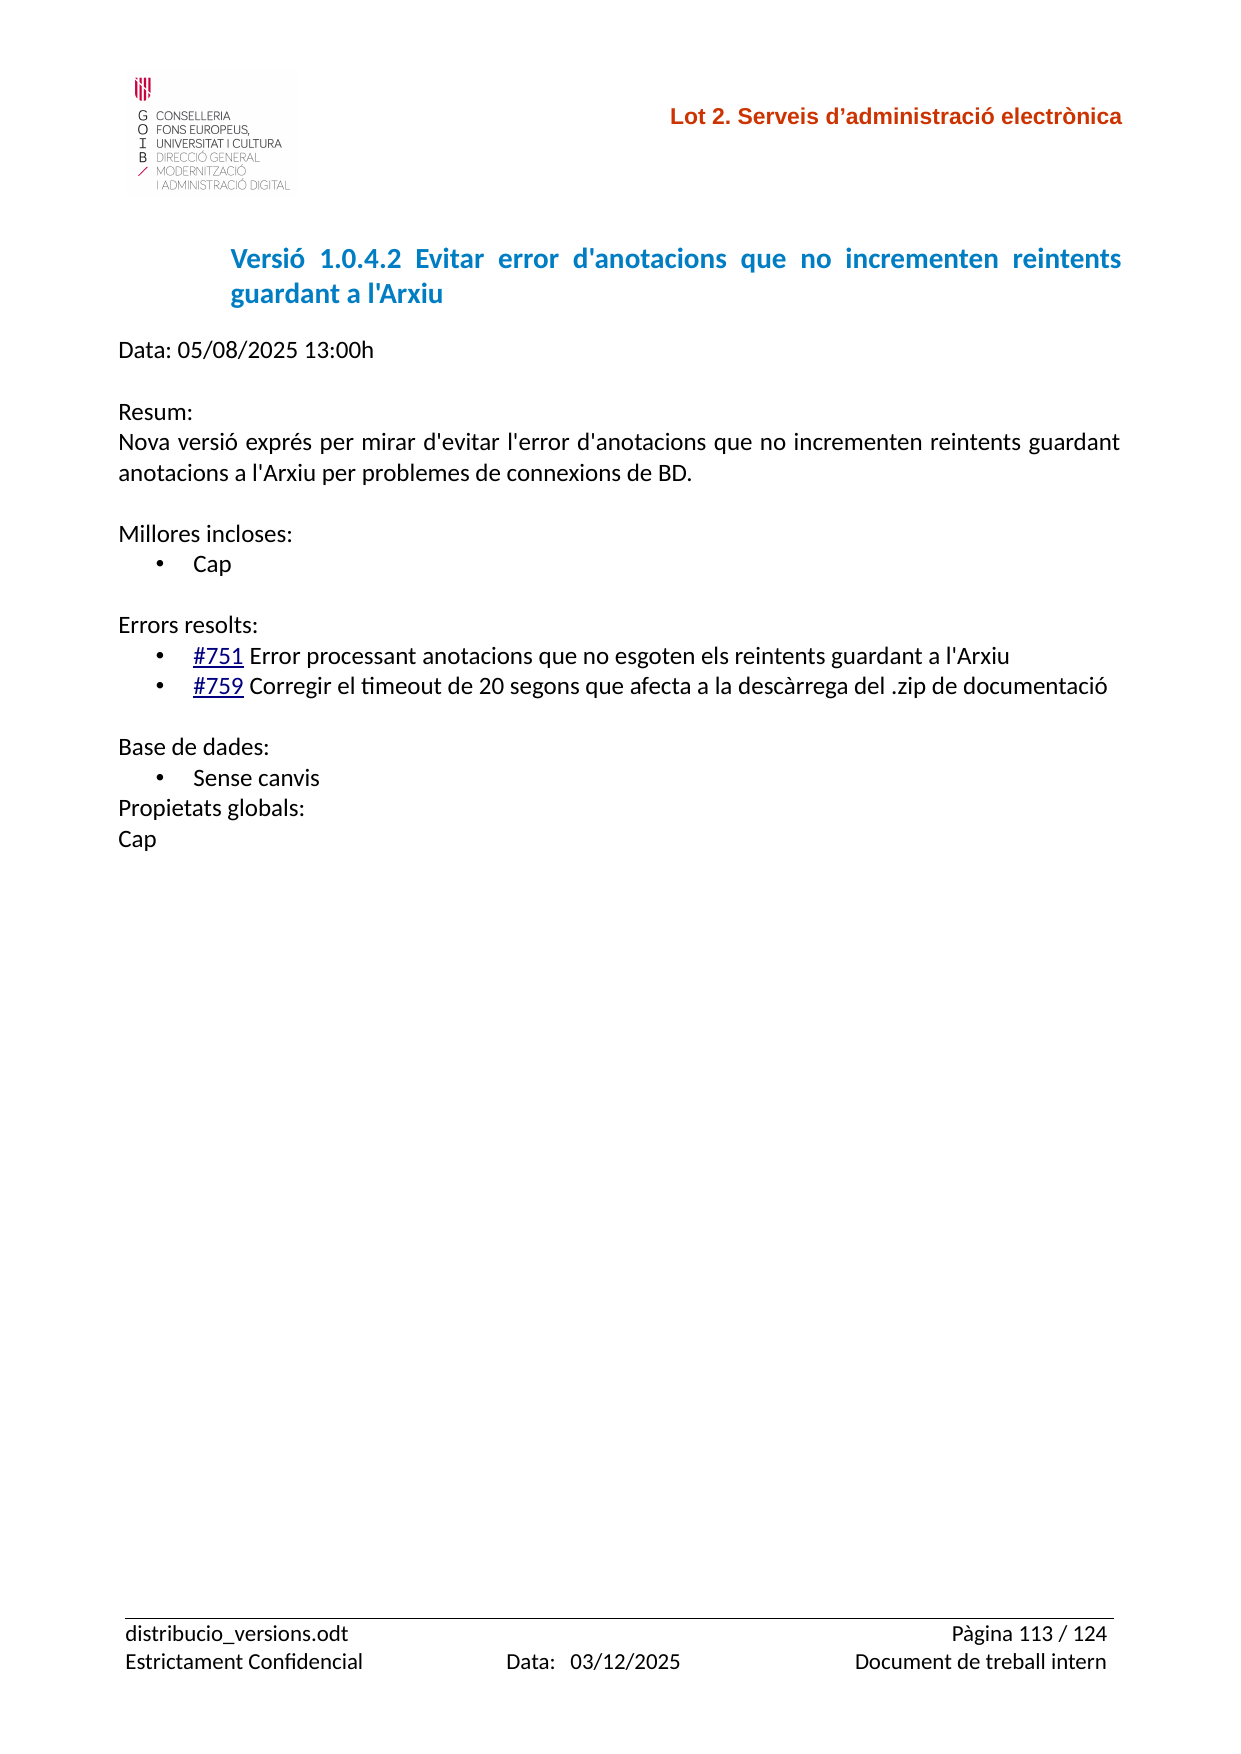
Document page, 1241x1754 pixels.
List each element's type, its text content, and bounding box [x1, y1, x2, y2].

list Cap [156, 548, 1122, 579]
list #759 Corregir el timeout de 20 segons que afecta a la descàrrega del .zip de documentació [156, 670, 1122, 701]
text Millores incloses: [118, 518, 1122, 548]
text Nova versió exprés per mirar d'evitar l'error d'anotacions que no incrementen reintents guardant anotacions a l'Arxiu per problemes de connexions de BD. [118, 426, 1122, 487]
text Errors resolts: [118, 609, 1122, 640]
text Data: 05/08/2025 13:00h [118, 335, 1122, 365]
text Resum: [118, 396, 1122, 426]
text Propietats globals: [118, 792, 1122, 823]
list Sense canvis [156, 762, 1122, 792]
text Cap [118, 823, 1122, 853]
picture [126, 70, 299, 197]
subtitle Versió 1.0.4.2 Evitar error d'anotacions que no incrementen reintents guardant a l'Arxiu [153, 240, 1122, 311]
list #751 Error processant anotacions que no esgoten els reintents guardant a l'Arxiu [156, 640, 1122, 670]
text Base de dades: [118, 731, 1122, 762]
